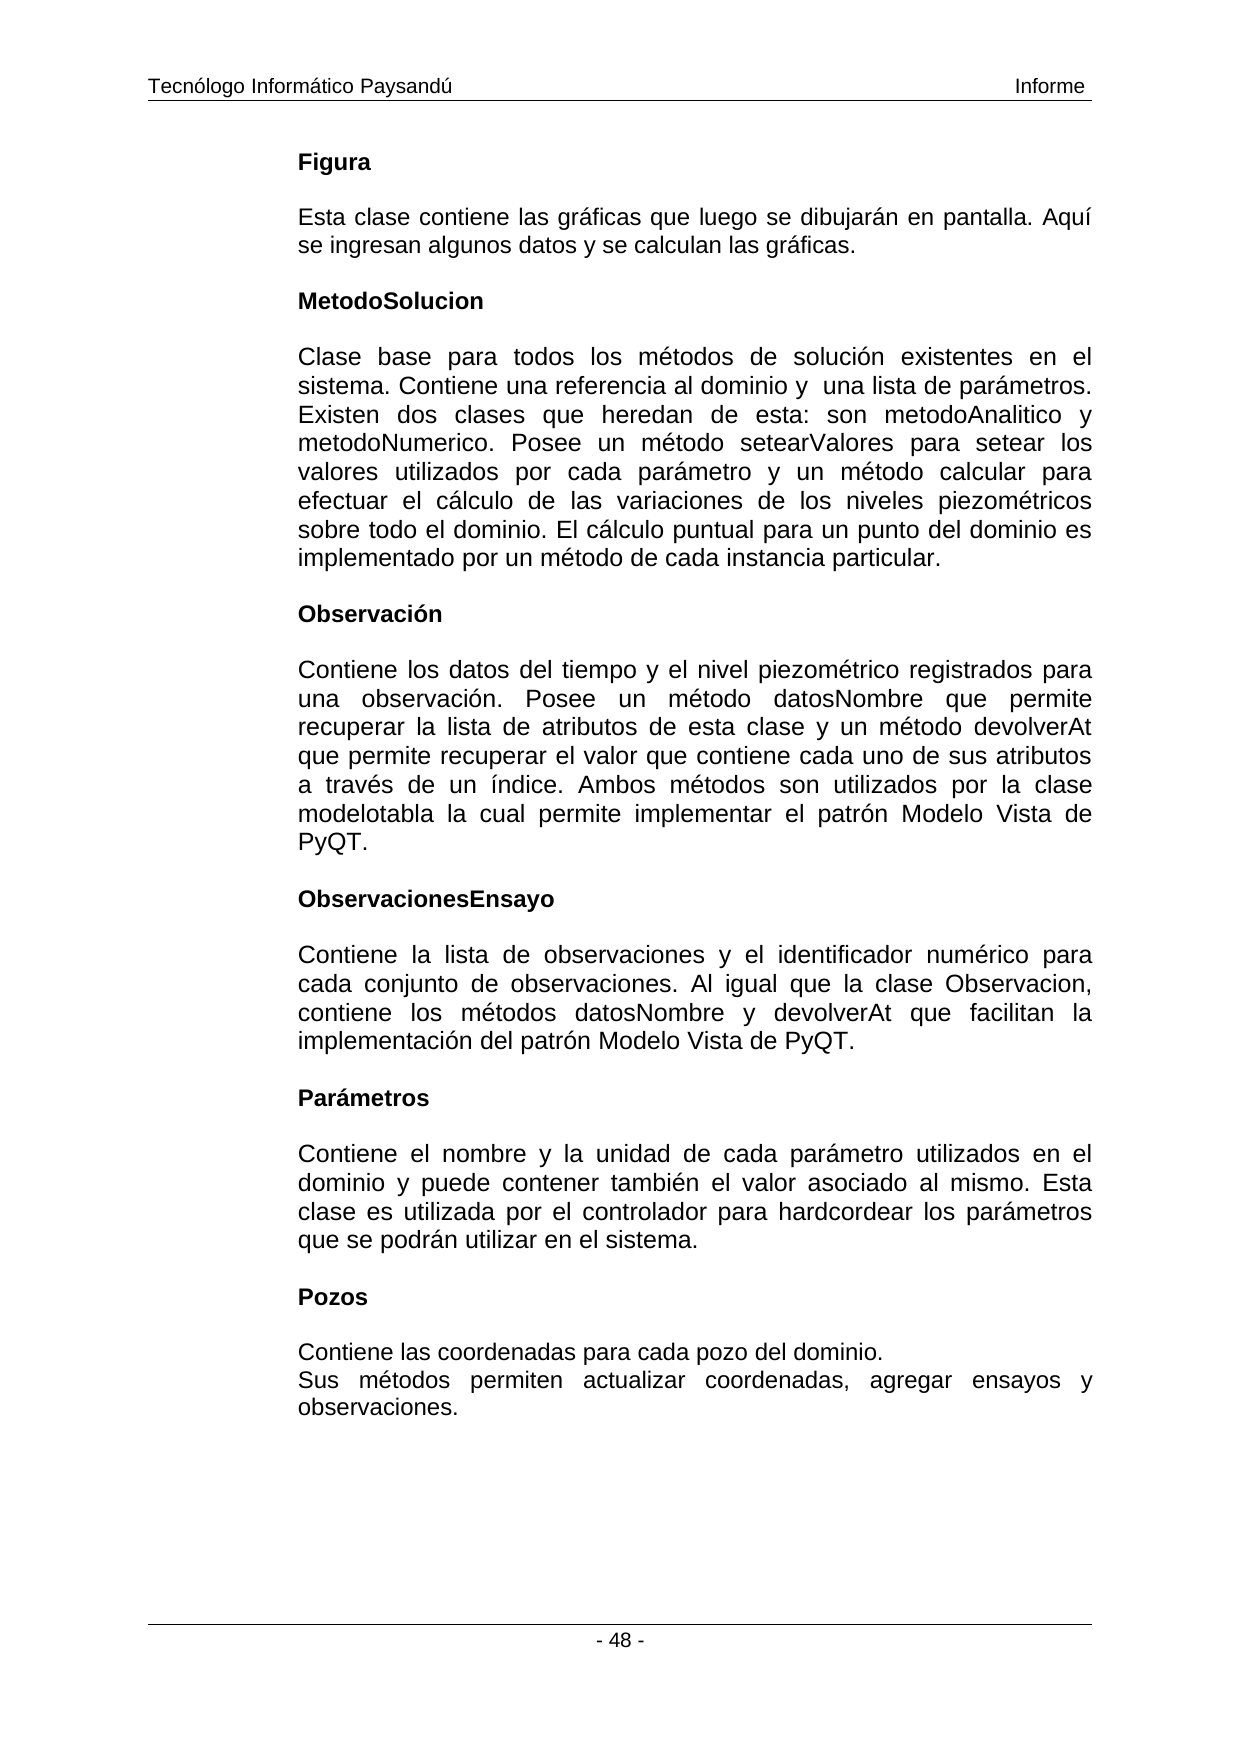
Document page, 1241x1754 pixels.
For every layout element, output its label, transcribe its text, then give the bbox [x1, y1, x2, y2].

text Contiene los datos del tiempo y el nivel piezométrico registrados para una observación. Posee un método datosNombre que permite recuperar la lista de atributos de esta clase y un método devolverAt que permite recuperar el valor que contiene cada uno de sus atributos a través de un índice. Ambos métodos son utilizados por la clase modelotabla la cual permite implementar el patrón Modelo Vista de PyQT. [298, 655, 1092, 856]
text Contiene las coordenadas para cada pozo del dominio. [298, 1338, 1092, 1366]
text MetodoSolucion [298, 287, 1092, 314]
text Observación [298, 600, 1092, 627]
text Figura [298, 148, 1092, 175]
text Clase base para todos los métodos de solución existentes en el sistema. Contiene una referencia al dominio y una lista de parámetros. Existen dos clases que heredan de esta: son metodoAnalitico y metodoNumerico. Posee un método setearValores para setear los valores utilizados por cada parámetro y un método calcular para efectuar el cálculo de las variaciones de los niveles piezométricos sobre todo el dominio. El cálculo puntual para un punto del dominio es implementado por un método de cada instancia particular. [298, 342, 1092, 572]
text Esta clase contiene las gráficas que luego se dibujarán en pantalla. Aquí se ingresan algunos datos y se calculan las gráficas. [298, 203, 1092, 258]
text Contiene la lista de observaciones y el identificador numérico para cada conjunto de observaciones. Al igual que la clase Observacion, contiene los métodos datosNombre y devolverAt que facilitan la implementación del patrón Modelo Vista de PyQT. [298, 940, 1092, 1055]
text Parámetros [298, 1084, 1092, 1111]
text Contiene el nombre y la unidad de cada parámetro utilizados en el dominio y puede contener también el valor asociado al mismo. Esta clase es utilizada por el controlador para hardcordear los parámetros que se podrán utilizar en el sistema. [298, 1139, 1092, 1254]
text ObservacionesEnsayo [298, 885, 1092, 912]
text Sus métodos permiten actualizar coordenadas, agregar ensayos y observaciones. [298, 1366, 1092, 1421]
text Pozos [298, 1283, 1092, 1310]
